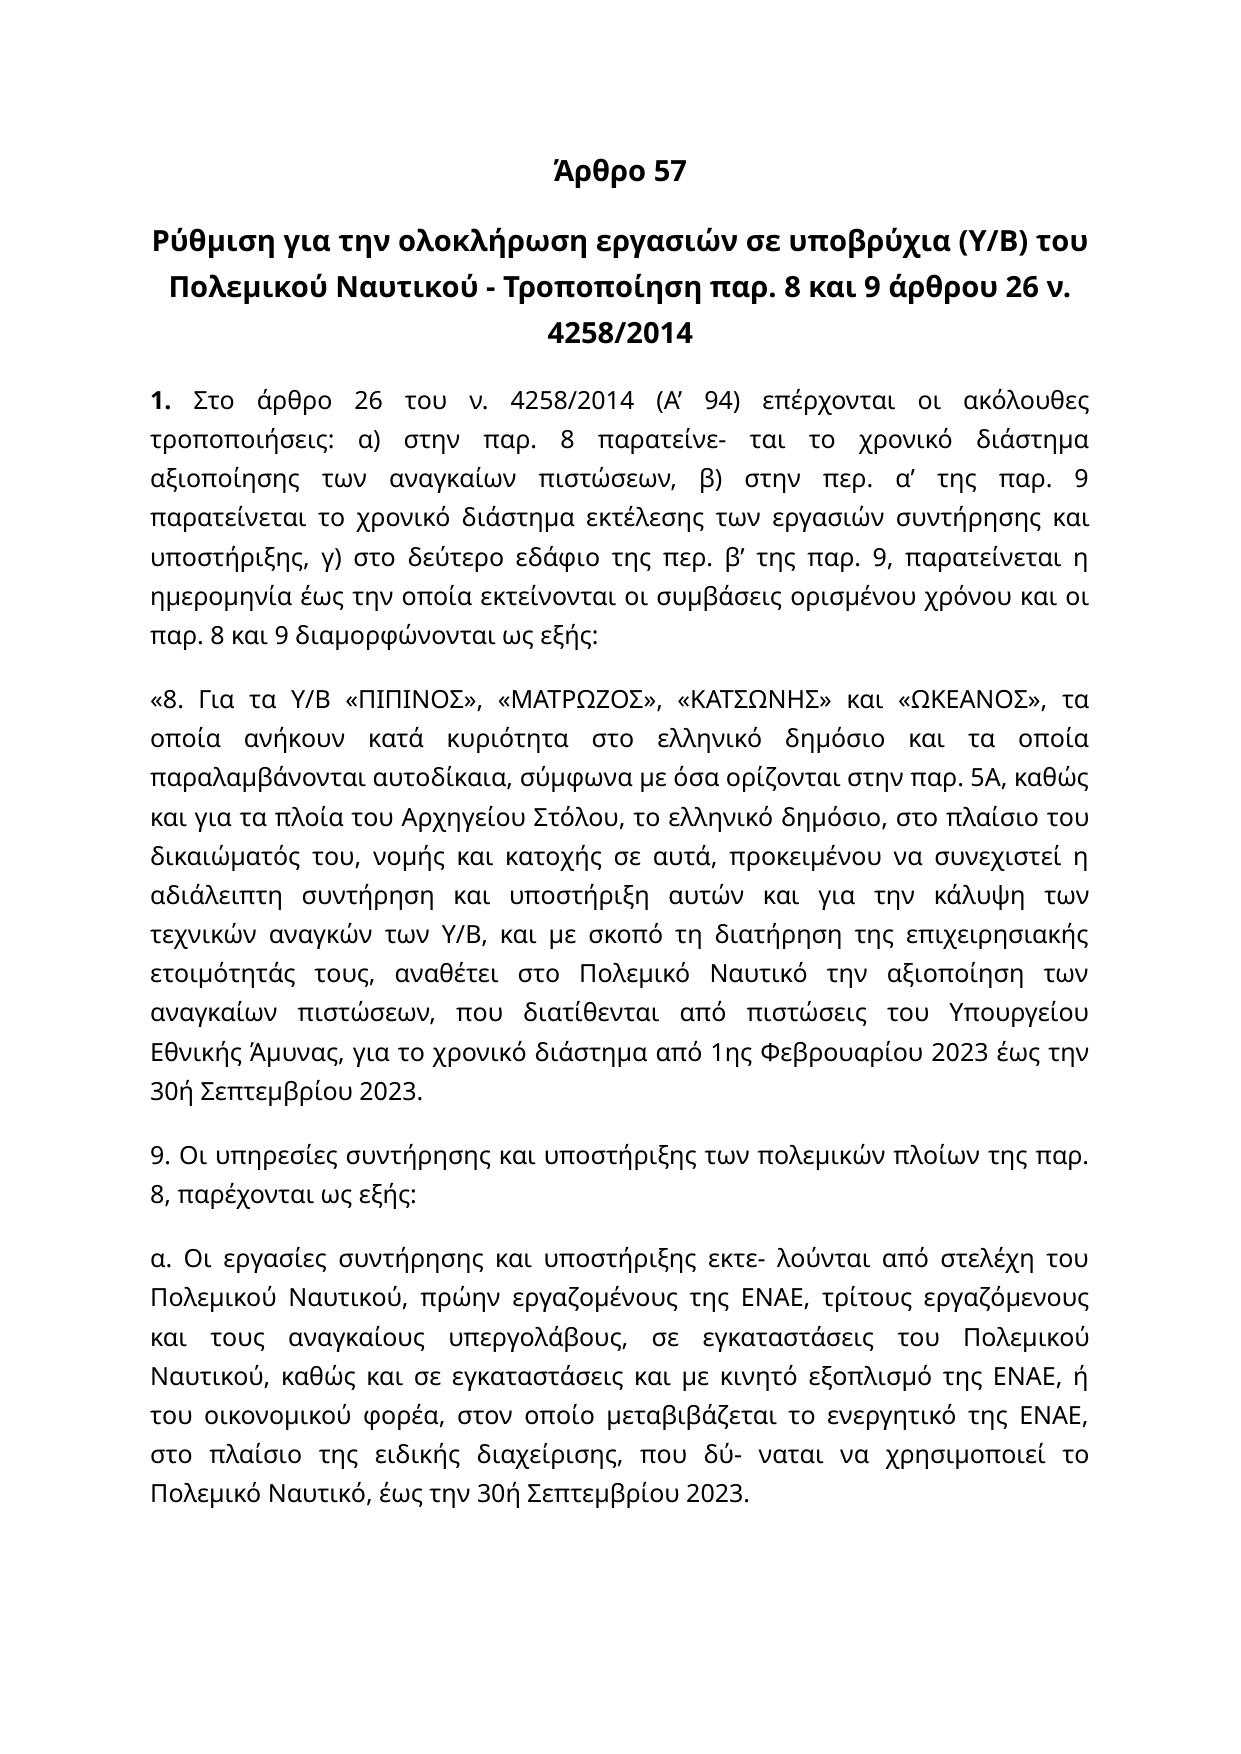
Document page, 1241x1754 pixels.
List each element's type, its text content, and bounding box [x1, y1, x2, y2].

text α. Οι εργασίες συντήρησης και υποστήριξης εκτε- λούνται από στελέχη του Πολεμικού Ναυτικού, πρώην εργαζομένους της ΕΝΑΕ, τρίτους εργαζόμενους και τους αναγκαίους υπεργολάβους, σε εγκαταστάσεις του Πολεμικού Ναυτικού, καθώς και σε εγκαταστάσεις και με κινητό εξοπλισμό της ΕΝΑΕ, ή του οικονομικού φορέα, στον οποίο μεταβιβάζεται το ενεργητικό της ΕΝΑΕ, στο πλαίσιο της ειδικής διαχείρισης, που δύ- ναται να χρησιμοποιεί το Πολεμικό Ναυτικό, έως την 30ή Σεπτεμβρίου 2023. [150, 1241, 1090, 1510]
text 9. Οι υπηρεσίες συντήρησης και υποστήριξης των πολεμικών πλοίων της παρ. 8, παρέχονται ως εξής: [150, 1137, 1090, 1211]
subtitle Ρύθμιση για την ολοκλήρωση εργασιών σε υποβρύχια (Υ/Β) του Πολεμικού Ναυτικού - Τροποποίηση παρ. 8 και 9 άρθρου 26 ν. 4258/2014 [150, 221, 1090, 352]
text 1. Στο άρθρο 26 του ν. 4258/2014 (Α’ 94) επέρχονται οι ακόλουθες τροποποιήσεις: α) στην παρ. 8 παρατείνε- ται το χρονικό διάστημα αξιοποίησης των αναγκαίων πιστώσεων, β) στην περ. α’ της παρ. 9 παρατείνεται το χρονικό διάστημα εκτέλεσης των εργασιών συντήρησης και υποστήριξης, γ) στο δεύτερο εδάφιο της περ. β’ της παρ. 9, παρατείνεται η ημερομηνία έως την οποία εκτείνονται οι συμβάσεις ορισμένου χρόνου και οι παρ. 8 και 9 διαμορφώνονται ως εξής: [150, 382, 1090, 652]
text «8. Για τα Υ/Β «ΠΙΠΙΝΟΣ», «ΜΑΤΡΩΖΟΣ», «ΚΑΤΣΩΝΗΣ» και «ΩΚΕΑΝΟΣ», τα οποία ανήκουν κατά κυριότητα στο ελληνικό δημόσιο και τα οποία παραλαμβάνονται αυτοδίκαια, σύμφωνα με όσα ορίζονται στην παρ. 5A, καθώς και για τα πλοία του Αρχηγείου Στόλου, το ελληνικό δημόσιο, στο πλαίσιο του δικαιώματός του, νομής και κατοχής σε αυτά, προκειμένου να συνεχιστεί η αδιάλειπτη συντήρηση και υποστήριξη αυτών και για την κάλυψη των τεχνικών αναγκών των Υ/Β, και με σκοπό τη διατήρηση της επιχειρησιακής ετοιμότητάς τους, αναθέτει στο Πολεμικό Ναυτικό την αξιοποίηση των αναγκαίων πιστώσεων, που διατίθενται από πιστώσεις του Υπουργείου Εθνικής Άμυνας, για το χρονικό διάστημα από 1ης Φεβρουαρίου 2023 έως την 30ή Σεπτεμβρίου 2023. [150, 682, 1090, 1107]
subtitle Άρθρο 57 [150, 150, 1090, 190]
